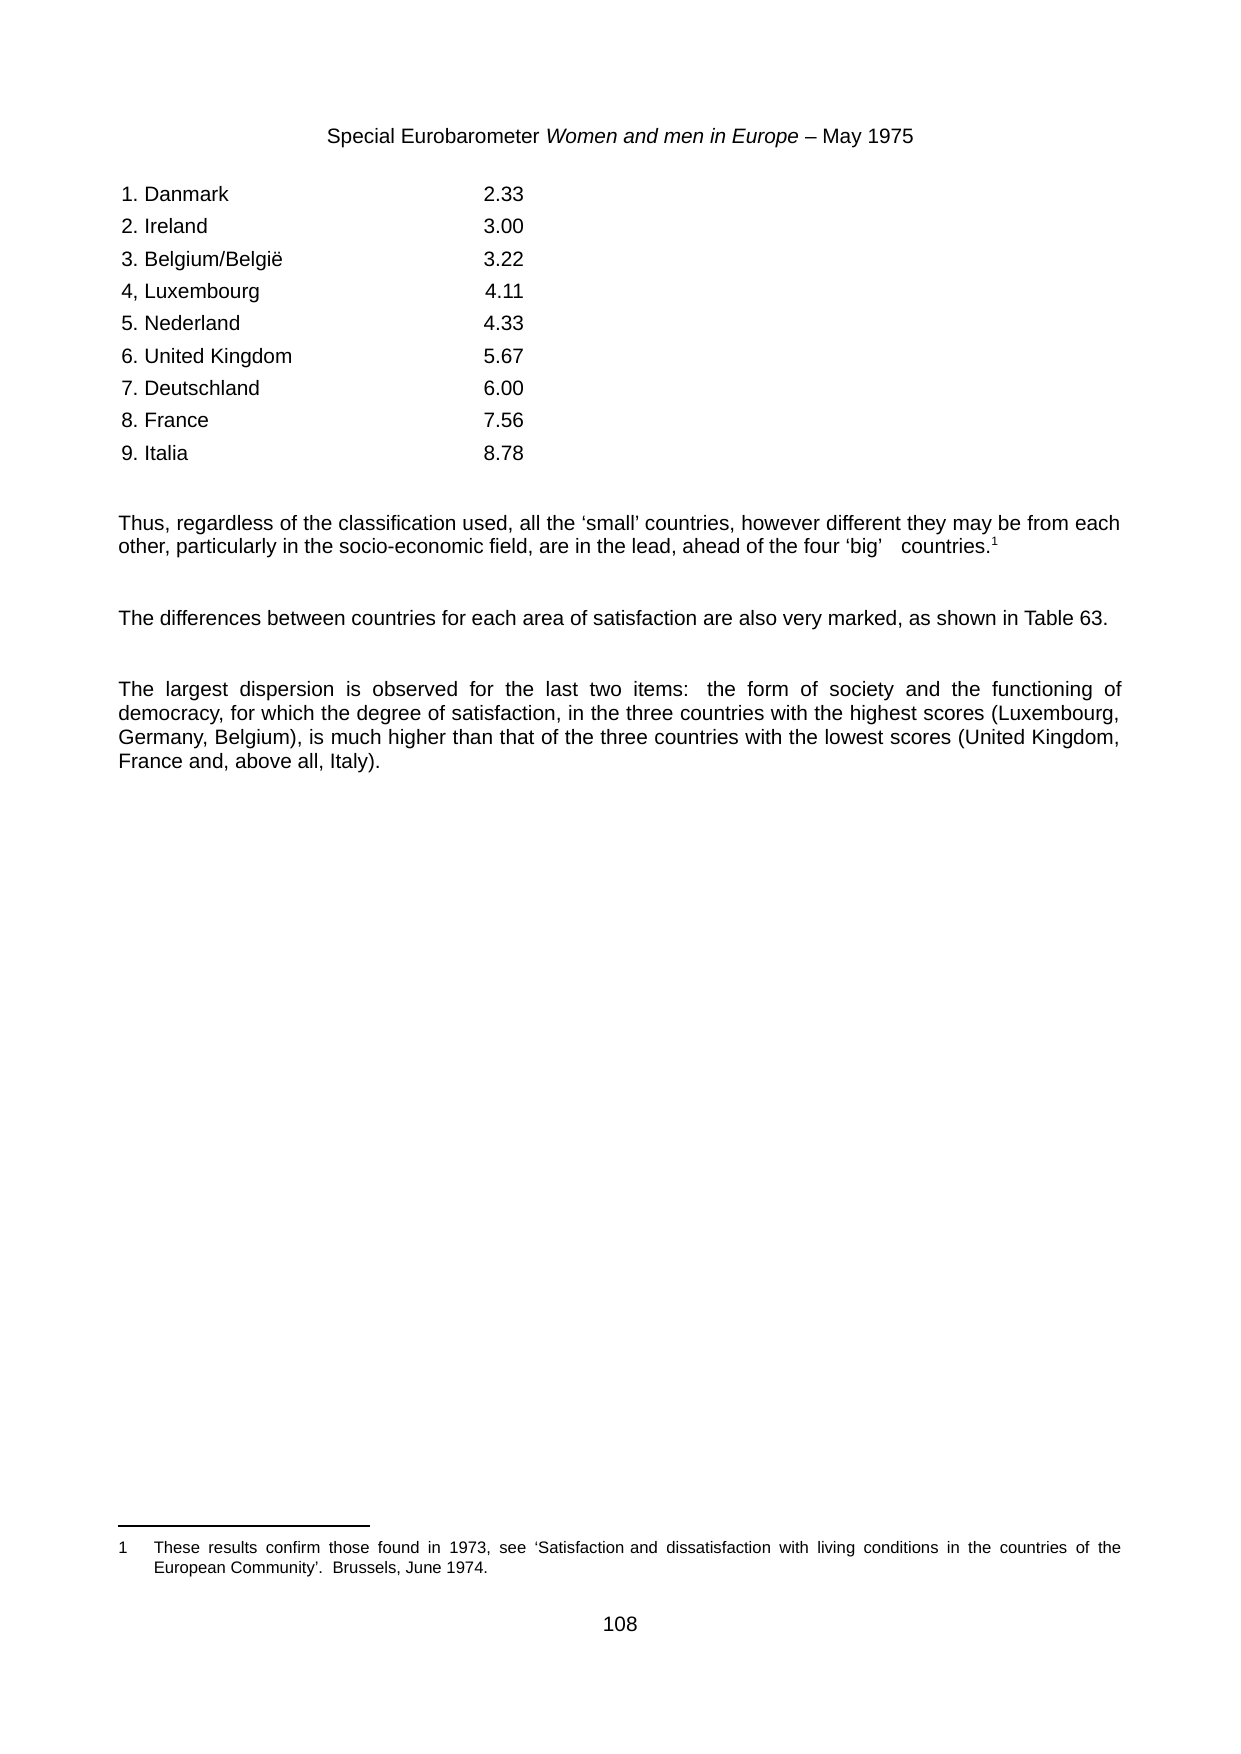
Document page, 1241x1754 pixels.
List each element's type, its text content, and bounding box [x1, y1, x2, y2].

text The largest dispersion is observed for the last two items: the form of society and the functioning of democracy, for which the degree of satisfaction, in the three countries with the highest scores (Luxembourg, Germany, Belgium), is much higher than that of the three countries with the lowest scores (United Kingdom, France and, above all, Italy). [118, 677, 1122, 773]
table_header 2,33 [388, 178, 527, 210]
table_cell 3. Belgium/België [118, 242, 388, 274]
table_cell 6,00 [388, 372, 527, 404]
table_cell 5,67 [388, 339, 527, 372]
table_cell 4, Luxembourg [118, 275, 388, 307]
table_cell 7. Deutschland [118, 372, 388, 404]
text These results confirm those found in 1973, see ‘Satisfaction and dissatisfaction with living conditions in the countries of the European Community’. Brussels, June 1974. [118, 1538, 1122, 1577]
table_header 1. Danmark [118, 178, 388, 210]
table_cell 3,00 [388, 210, 527, 242]
table_cell 6. United Kingdom [118, 339, 388, 372]
table_cell 9. Italia [118, 437, 388, 469]
table_cell 5. Nederland [118, 307, 388, 339]
table_cell 2. Ireland [118, 210, 388, 242]
table_cell 8. France [118, 404, 388, 437]
table_cell 4,11 [388, 275, 527, 307]
table_cell 7,56 [388, 404, 527, 437]
text Thus, regardless of the classification used, all the ‘small’ countries, however different they may be from each other, particularly in the socio-economic field, are in the lead, ahead of the four ‘big’ countries. [118, 510, 1122, 558]
table_cell 3,22 [388, 242, 527, 274]
text The differences between countries for each area of satisfaction are also very marked, as shown in Table 63. [118, 606, 1122, 629]
table_cell 4,33 [388, 307, 527, 339]
table_cell 8,78 [388, 437, 527, 469]
